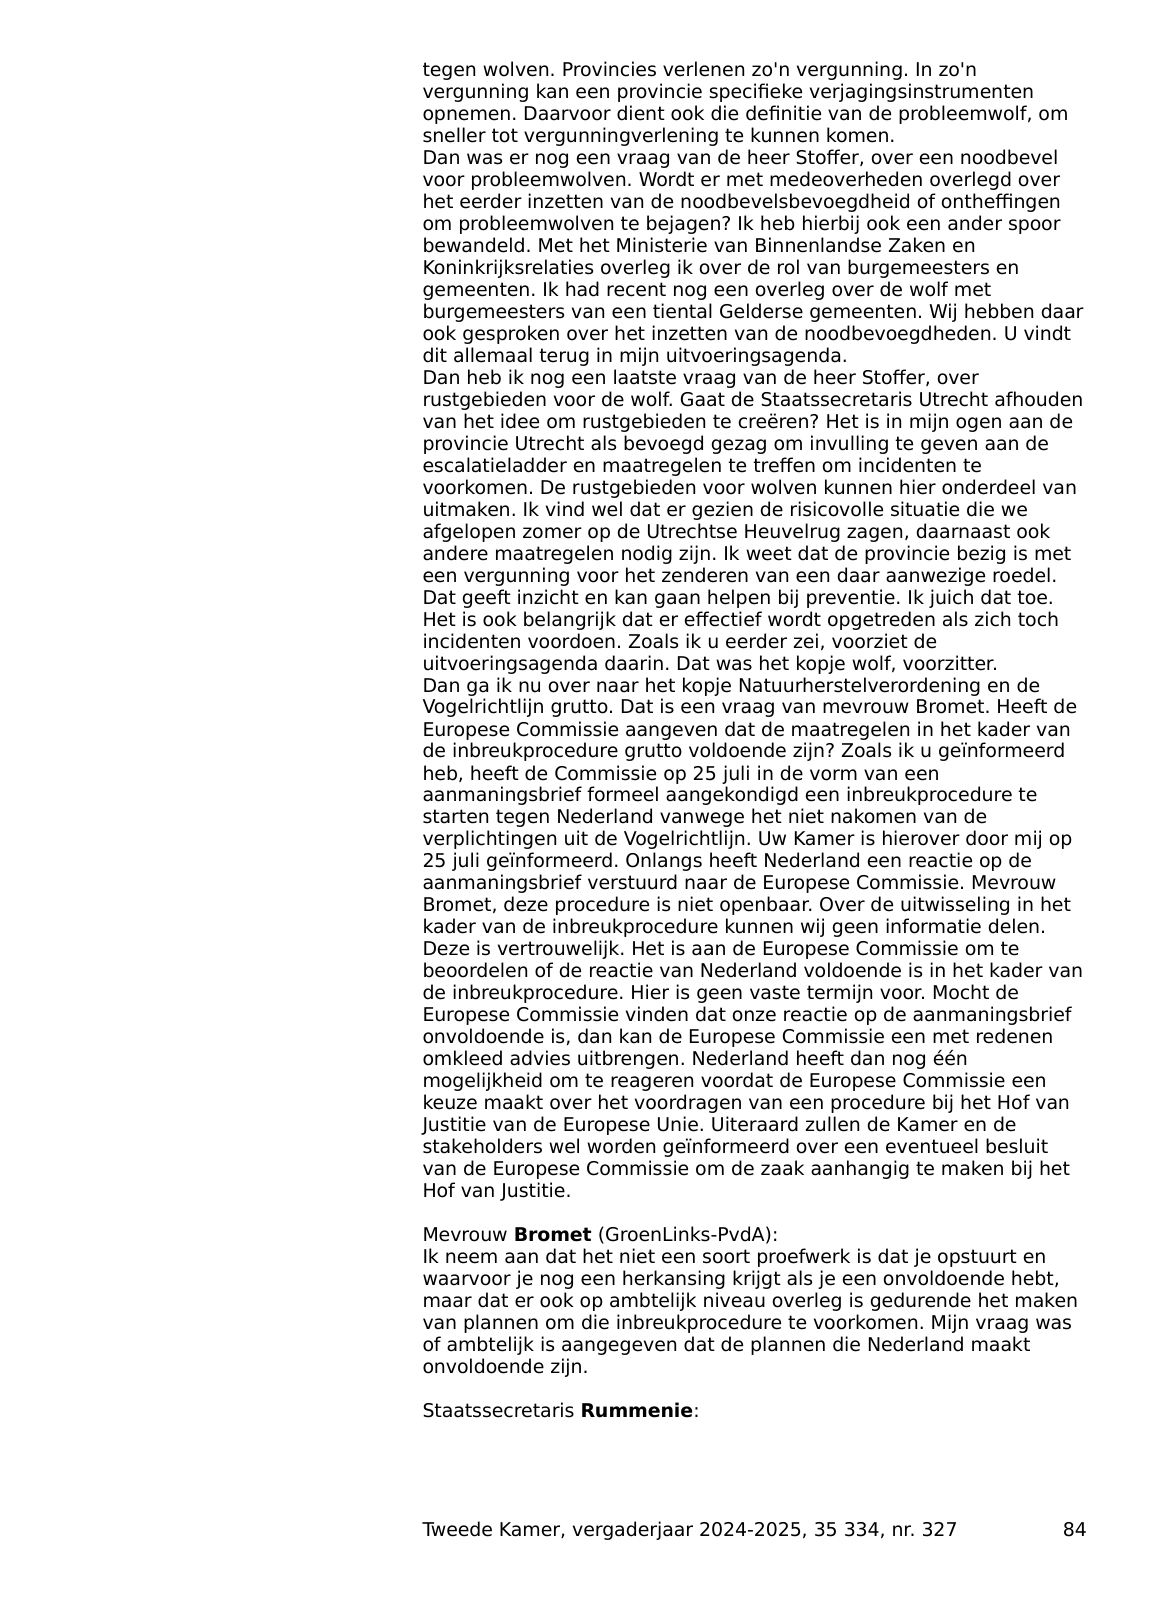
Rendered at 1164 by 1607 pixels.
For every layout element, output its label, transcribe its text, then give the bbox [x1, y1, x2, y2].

text Dan was er nog een vraag van de heer Stoffer, over een noodbevel voor probleemwolven. Wordt er met medeoverheden overlegd over het eerder inzetten van de noodbevelsbevoegdheid of ontheffingen om probleemwolven te bejagen? Ik heb hierbij ook een ander spoor bewandeld. Met het Ministerie van Binnenlandse Zaken en Koninkrijksrelaties overleg ik over de rol van burgemeesters en gemeenten. Ik had recent nog een overleg over de wolf met burgemeesters van een tiental Gelderse gemeenten. Wij hebben daar ook gesproken over het inzetten van de noodbevoegdheden. U vindt dit allemaal terug in mijn uitvoeringsagenda. [422, 147, 1087, 367]
text Dan heb ik nog een laatste vraag van de heer Stoffer, over rustgebieden voor de wolf. Gaat de Staatssecretaris Utrecht afhouden van het idee om rustgebieden te creëren? Het is in mijn ogen aan de provincie Utrecht als bevoegd gezag om invulling te geven aan de escalatieladder en maatregelen te treffen om incidenten te voorkomen. De rustgebieden voor wolven kunnen hier onderdeel van uitmaken. Ik vind wel dat er gezien de risicovolle situatie die we afgelopen zomer op de Utrechtse Heuvelrug zagen, daarnaast ook andere maatregelen nodig zijn. Ik weet dat de provincie bezig is met een vergunning voor het zenderen van een daar aanwezige roedel. Dat geeft inzicht en kan gaan helpen bij preventie. Ik juich dat toe. Het is ook belangrijk dat er effectief wordt opgetreden als zich toch incidenten voordoen. Zoals ik u eerder zei, voorziet de uitvoeringsagenda daarin. Dat was het kopje wolf, voorzitter. [422, 367, 1087, 674]
text Staatssecretaris Rummenie: [422, 1400, 1087, 1422]
text tegen wolven. Provincies verlenen zo'n vergunning. In zo'n vergunning kan een provincie specifieke verjagingsinstrumenten opnemen. Daarvoor dient ook die definitie van de probleemwolf, om sneller tot vergunningverlening te kunnen komen. [422, 59, 1087, 147]
text Mevrouw Bromet (GroenLinks-PvdA): [422, 1224, 1087, 1246]
text Ik neem aan dat het niet een soort proefwerk is dat je opstuurt en waarvoor je nog een herkansing krijgt als je een onvoldoende hebt, maar dat er ook op ambtelijk niveau overleg is gedurende het maken van plannen om die inbreukprocedure te voorkomen. Mijn vraag was of ambtelijk is aangegeven dat de plannen die Nederland maakt onvoldoende zijn. [422, 1246, 1087, 1378]
text Dan ga ik nu over naar het kopje Natuurherstelverordening en de Vogelrichtlijn grutto. Dat is een vraag van mevrouw Bromet. Heeft de Europese Commissie aangeven dat de maatregelen in het kader van de inbreukprocedure grutto voldoende zijn? Zoals ik u geïnformeerd heb, heeft de Commissie op 25 juli in de vorm van een aanmaningsbrief formeel aangekondigd een inbreukprocedure te starten tegen Nederland vanwege het niet nakomen van de verplichtingen uit de Vogelrichtlijn. Uw Kamer is hierover door mij op 25 juli geïnformeerd. Onlangs heeft Nederland een reactie op de aanmaningsbrief verstuurd naar de Europese Commissie. Mevrouw Bromet, deze procedure is niet openbaar. Over de uitwisseling in het kader van de inbreukprocedure kunnen wij geen informatie delen. Deze is vertrouwelijk. Het is aan de Europese Commissie om te beoordelen of de reactie van Nederland voldoende is in het kader van de inbreukprocedure. Hier is geen vaste termijn voor. Mocht de Europese Commissie vinden dat onze reactie op de aanmaningsbrief onvoldoende is, dan kan de Europese Commissie een met redenen omkleed advies uitbrengen. Nederland heeft dan nog één mogelijkheid om te reageren voordat de Europese Commissie een keuze maakt over het voordragen van een procedure bij het Hof van Justitie van de Europese Unie. Uiteraard zullen de Kamer en de stakeholders wel worden geïnformeerd over een eventueel besluit van de Europese Commissie om de zaak aanhangig te maken bij het Hof van Justitie. [422, 674, 1087, 1202]
